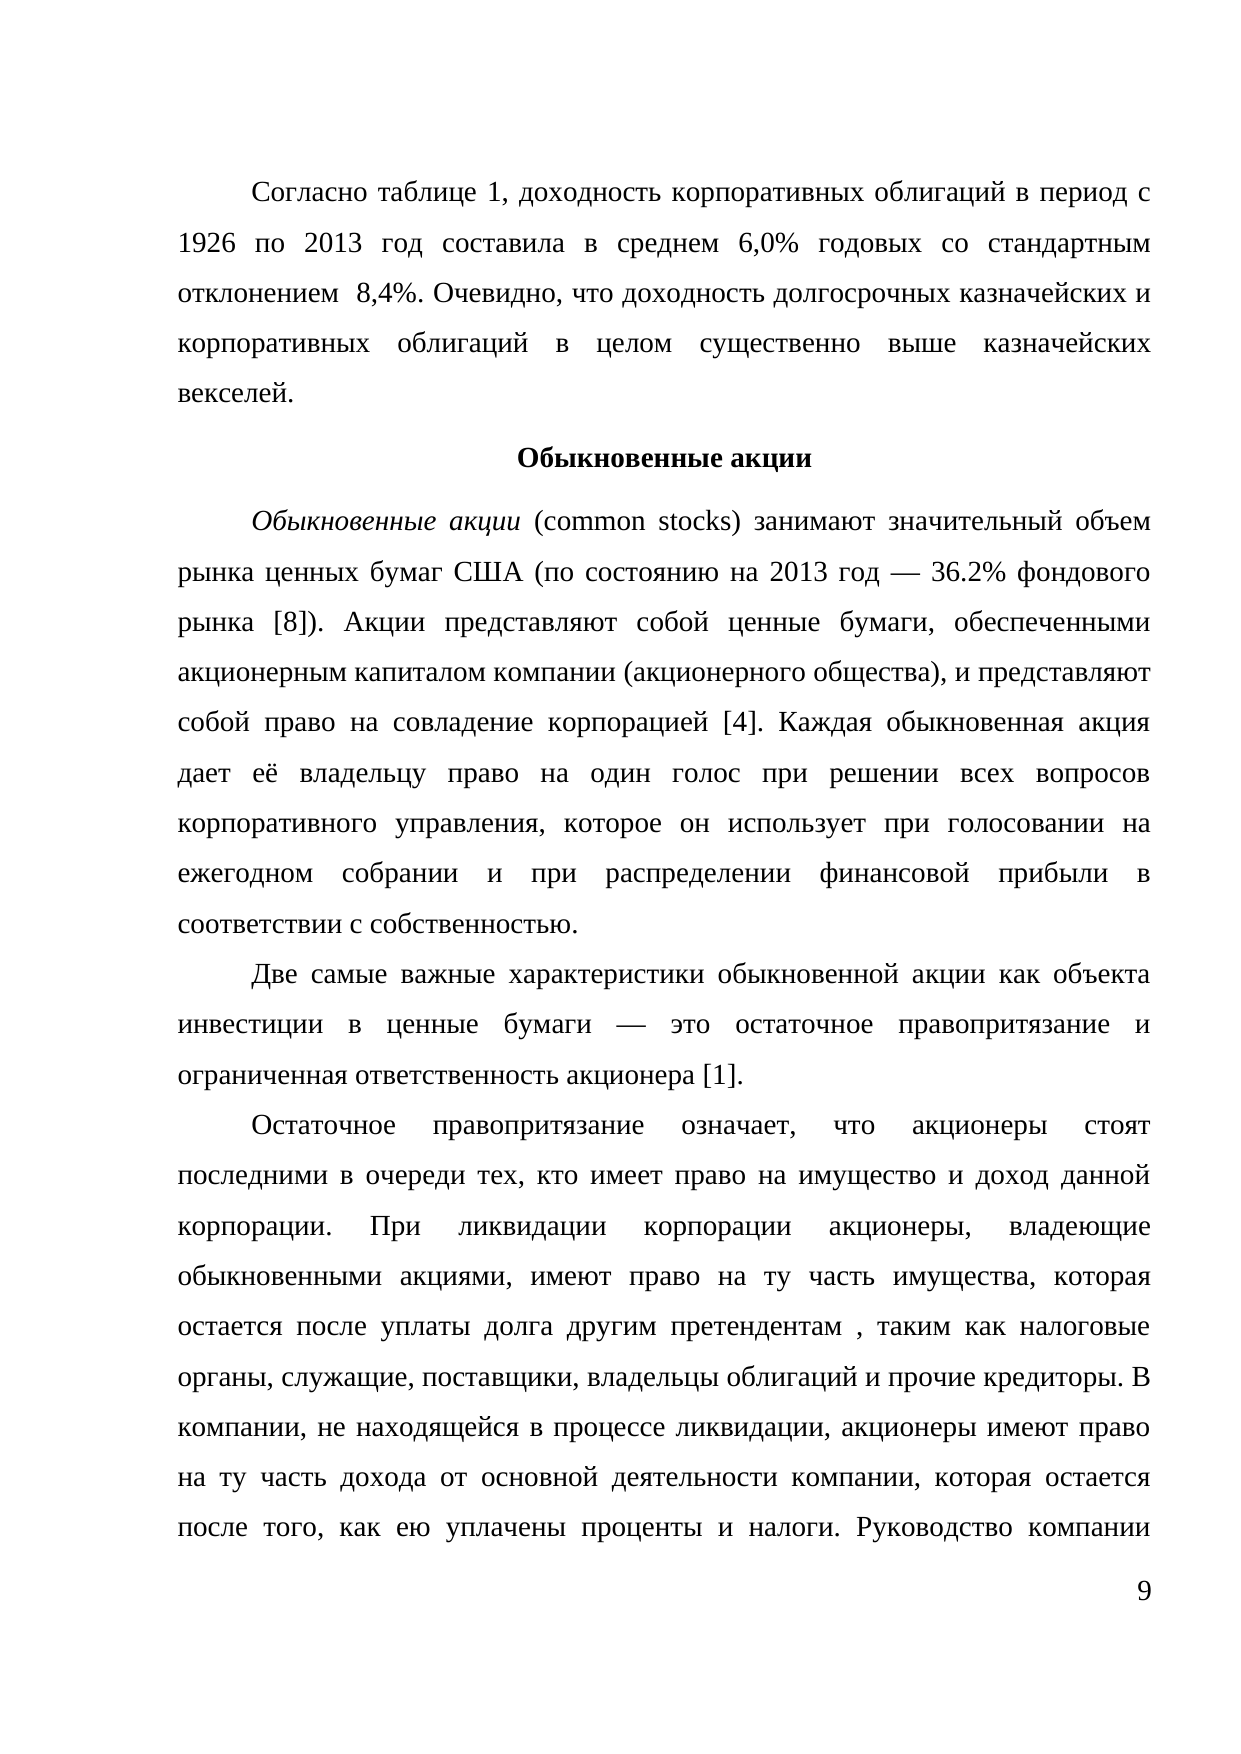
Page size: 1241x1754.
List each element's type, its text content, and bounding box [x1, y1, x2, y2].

text Обыкновенные акции (common stocks) занимают значительный объем рынка ценных бумаг США (по состоянию на 2013 год — 36.2% фондового рынка [8]). Акции представляют собой ценные бумаги, обеспеченными акционерным капиталом компании (акционерного общества), и представляют собой право на совладение корпорацией [4]. Каждая обыкновенная акция дает её владельцу право на один голос при решении всех вопросов корпоративного управления, которое он использует при голосовании на ежегодном собрании и при распределении финансовой прибыли в соответствии с собственностью. [177, 503, 1152, 939]
text Остаточное правопритязание означает, что акционеры стоят последними в очереди тех, кто имеет право на имущество и доход данной корпорации. При ликвидации корпорации акционеры, владеющие обыкновенными акциями, имеют право на ту часть имущества, которая остается после уплаты долга другим претендентам , таким как налоговые органы, служащие, поставщики, владельцы облигаций и прочие кредиторы. В компании, не находящейся в процессе ликвидации, акционеры имеют право на ту часть дохода от основной деятельности компании, которая остается после того, как ею уплачены проценты и налоги. Руководство компании [177, 1107, 1152, 1543]
text Согласно таблице 1, доходность корпоративных облигаций в период с 1926 по 2013 год составила в среднем 6,0% годовых со стандартным отклонением 8,4%. Очевидно, что доходность долгосрочных казначейских и корпоративных облигаций в целом существенно выше казначейских векселей. [177, 174, 1152, 409]
subtitle Обыкновенные акции [177, 441, 1152, 474]
text Две самые важные характеристики обыкновенной акции как объекта инвестиции в ценные бумаги — это остаточное правопритязание и ограниченная ответственность акционера [1]. [177, 956, 1152, 1090]
